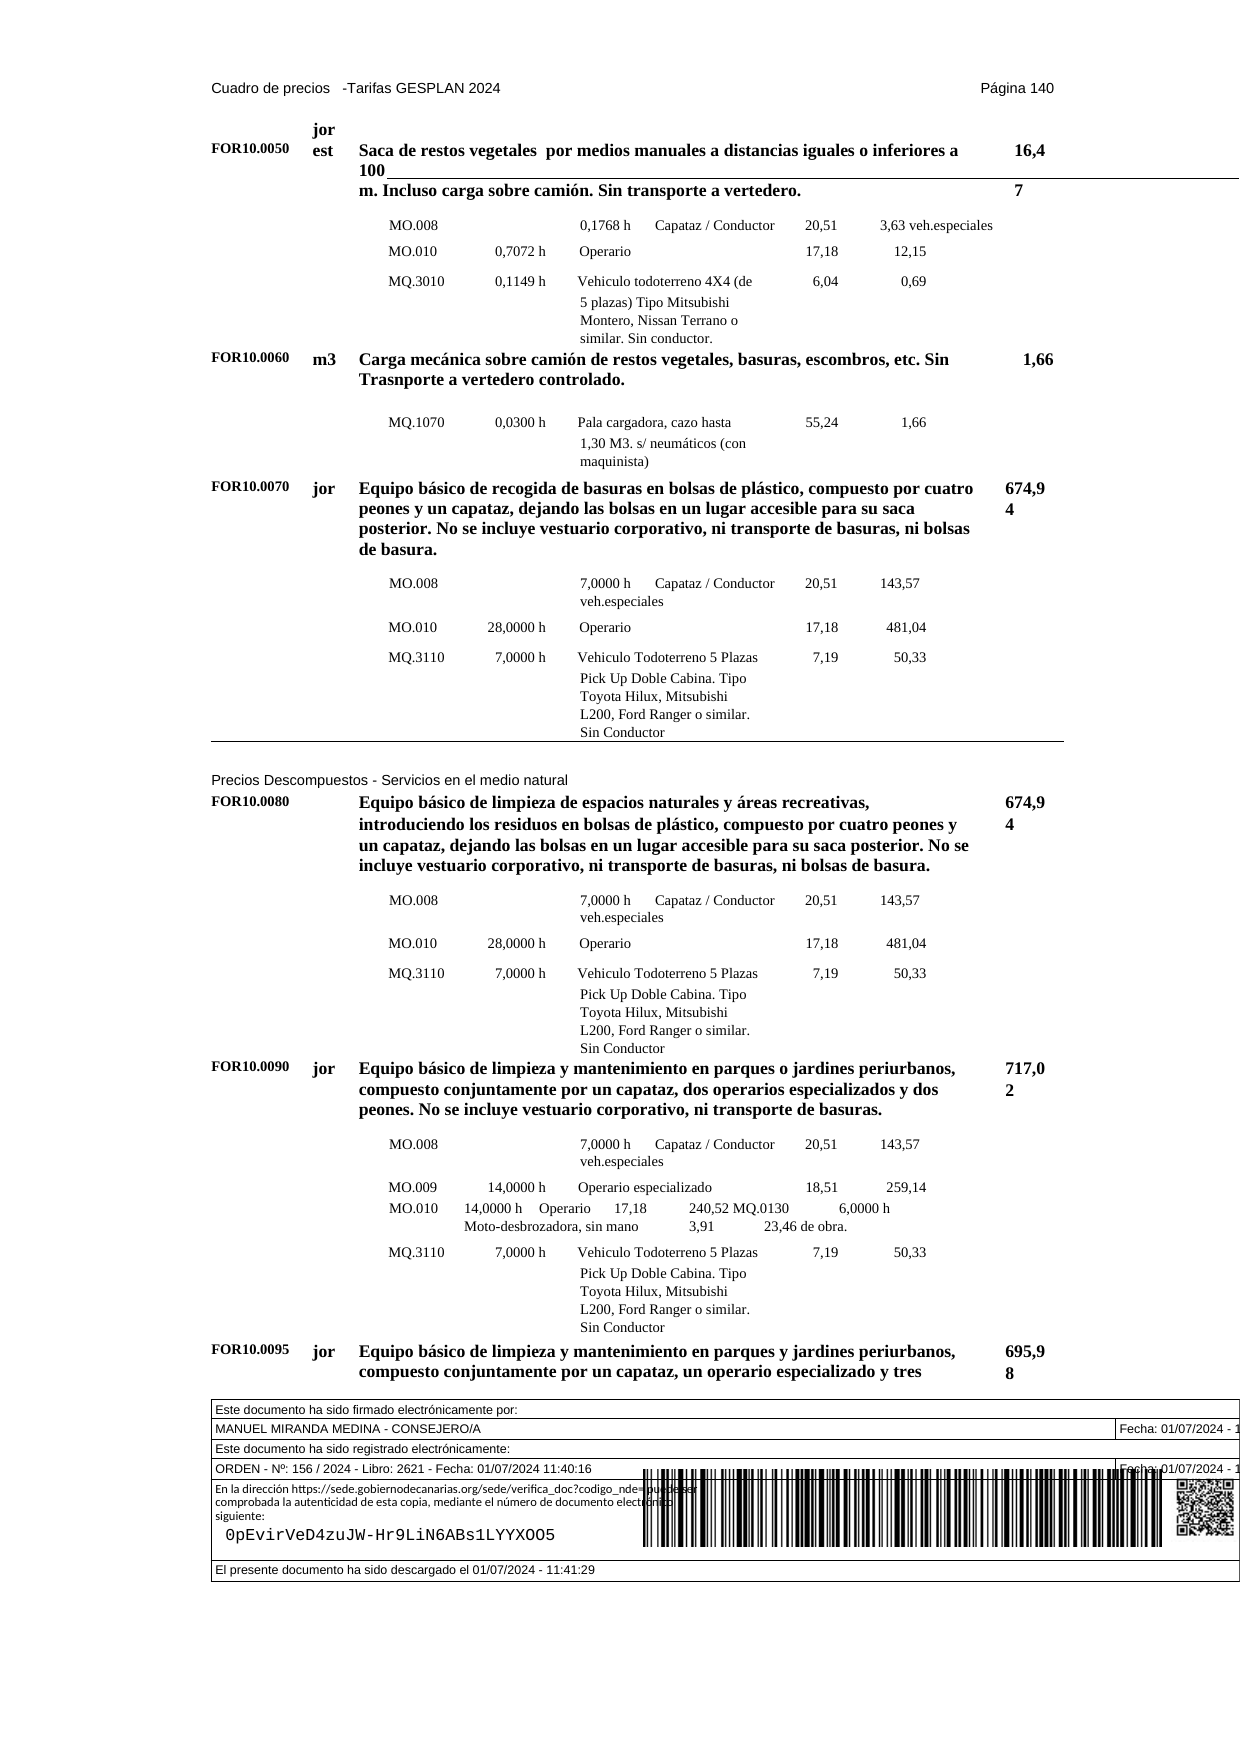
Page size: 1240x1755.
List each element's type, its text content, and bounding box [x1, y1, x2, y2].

table_cell jor [313, 1341, 358, 1399]
text Precios Descompuestos - Servicios en el medio natural [211, 772, 1000, 788]
table_cell 674,94 [1005, 478, 1053, 741]
table_cell Saca de restos vegetales por medios manuales a distancias iguales o inferiores a 100 m. Incluso carga sobre camión. Sin transporte a vertedero. MO.008 0,1768 h Capataz / Conductor 20,51 3,63 veh.especiales MO.010 0,7072 h Operario 17,18 12,15 MQ.3010 0,1149 h Vehiculo todoterreno 4X4 (de 6,04 0,69 5 plazas) Tipo Mitsubishi Montero, Nissan Terrano o similar. Sin conductor. [359, 140, 1005, 348]
table_cell 16,4 [1005, 140, 1053, 178]
table_header Equipo básico de limpieza de espacios naturales y áreas recreativas, introduciendo los residuos en bolsas de plástico, compuesto por cuatro peones y un capataz, dejando las bolsas en un lugar accesible para su saca posterior. No se incluye vestuario corporativo, ni transporte de basuras, ni bolsas de basura. MO.008 7,0000 h Capataz / Conductor 20,51 143,57 veh.especiales MO.010 28,0000 h Operario 17,18 481,04 MQ.3110 7,0000 h Vehiculo Todoterreno 5 Plazas 7,19 50,33 Pick Up Doble Cabina. Tipo Toyota Hilux, Mitsubishi L200, Ford Ranger o similar. Sin Conductor [359, 793, 1005, 1058]
table_cell m3 [313, 348, 358, 477]
table_cell FOR10.0095 [211, 1341, 312, 1399]
table_cell FOR10.0060 [211, 348, 312, 477]
table_cell FOR10.0070 [211, 478, 312, 741]
table_cell Equipo básico de limpieza y mantenimiento en parques o jardines periurbanos, compuesto conjuntamente por un capataz, dos operarios especializados y dos peones. No se incluye vestuario corporativo, ni transporte de basuras. MO.008 7,0000 h Capataz / Conductor 20,51 143,57 veh.especiales MO.009 14,0000 h Operario especializado 18,51 259,14 MO.010 14,0000 h Operario 17,18 240,52 MQ.0130 6,0000 h Moto-desbrozadora, sin mano 3,91 23,46 de obra. MQ.3110 7,0000 h Vehiculo Todoterreno 5 Plazas 7,19 50,33 Pick Up Doble Cabina. Tipo Toyota Hilux, Mitsubishi L200, Ford Ranger o similar. Sin Conductor [359, 1058, 1005, 1341]
table_header FOR10.0080 [211, 793, 312, 1058]
table_header 674,94 [1005, 793, 1053, 1058]
table_cell est [313, 140, 358, 348]
table_cell Carga mecánica sobre camión de restos vegetales, basuras, escombros, etc. Sin Trasnporte a vertedero controlado. MQ.1070 0,0300 h Pala cargadora, cazo hasta 55,24 1,66 1,30 M3. s/ neumáticos (con maquinista) [359, 348, 1005, 477]
table_cell Equipo básico de recogida de basuras en bolsas de plástico, compuesto por cuatro peones y un capataz, dejando las bolsas en un lugar accesible para su saca posterior. No se incluye vestuario corporativo, ni transporte de basuras, ni bolsas de basura. MO.008 7,0000 h Capataz / Conductor 20,51 143,57 veh.especiales MO.010 28,0000 h Operario 17,18 481,04 MQ.3110 7,0000 h Vehiculo Todoterreno 5 Plazas 7,19 50,33 Pick Up Doble Cabina. Tipo Toyota Hilux, Mitsubishi L200, Ford Ranger o similar. Sin Conductor [359, 478, 1005, 741]
table_cell Equipo básico de limpieza y mantenimiento en parques y jardines periurbanos, compuesto conjuntamente por un capataz, un operario especializado y tres [359, 1341, 1005, 1399]
table_cell 7 [1005, 179, 1053, 348]
table_header [313, 793, 358, 1058]
table_cell 695,98 [1005, 1341, 1053, 1399]
table_cell FOR10.0090 [211, 1058, 312, 1341]
table_cell jor [313, 478, 358, 741]
table_cell jor [313, 1058, 358, 1341]
table_cell FOR10.0050 [211, 140, 312, 348]
table_cell 717,02 [1005, 1058, 1053, 1341]
table_cell 1,66 [1005, 348, 1053, 477]
